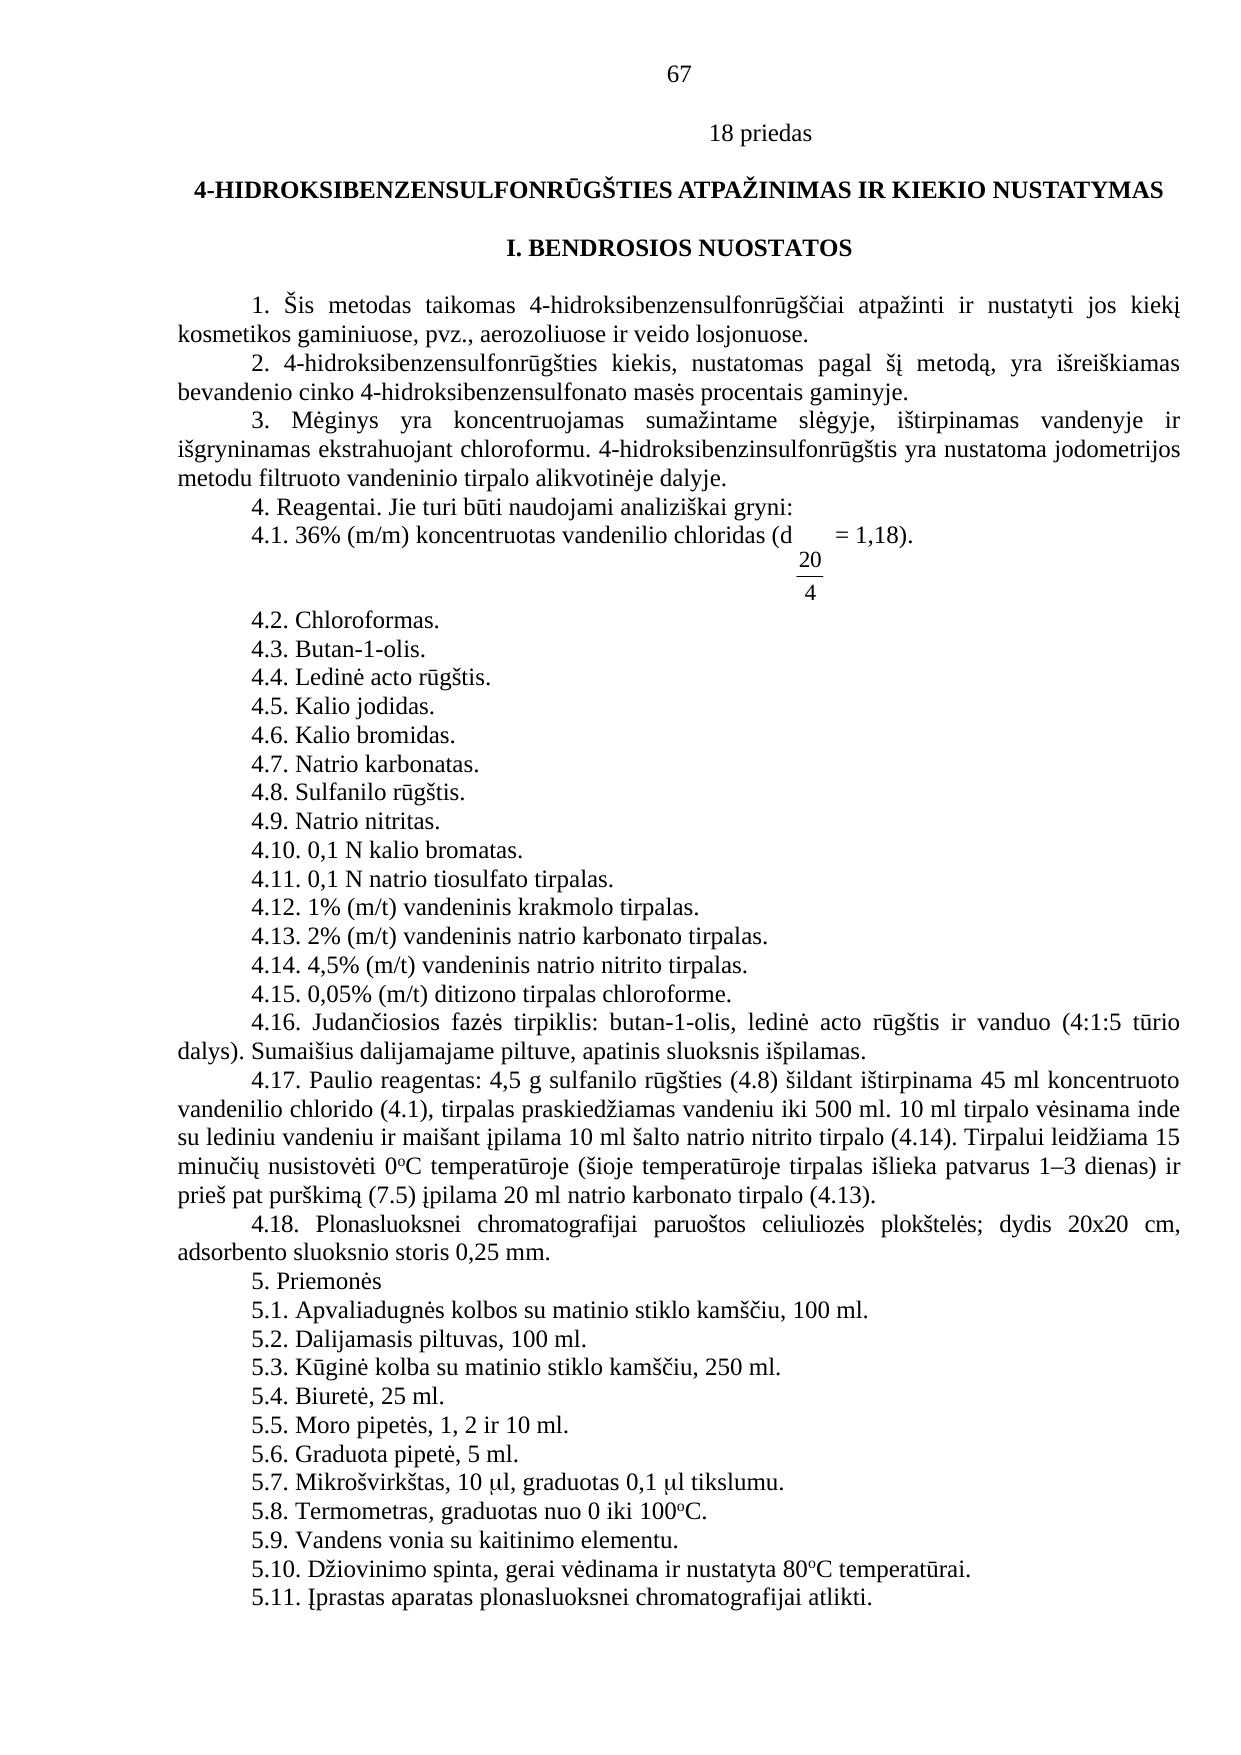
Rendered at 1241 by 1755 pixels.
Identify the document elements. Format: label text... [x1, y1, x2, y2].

text 4.11. 0,1 N natrio tiosulfato tirpalas. [177, 864, 1181, 892]
text 5.4. Biuretė, 25 ml. [177, 1381, 1181, 1410]
text 5.9. Vandens vonia su kaitinimo elementu. [177, 1525, 1181, 1554]
text 5.6. Graduota pipetė, 5 ml. [177, 1439, 1181, 1467]
text 4.17. Paulio reagentas: 4,5 g sulfanilo rūgšties (4.8) šildant ištirpinama 45 ml koncentruoto vandenilio chlorido (4.1), tirpalas praskiedžiamas vandeniu iki 500 ml. 10 ml tirpalo vėsinama inde su lediniu vandeniu ir maišant įpilama 10 ml šalto natrio nitrito tirpalo (4.14). Tirpalui leidžiama 15 minučių nusistovėti 0oC temperatūroje (šioje temperatūroje tirpalas išlieka patvarus 1–3 dienas) ir prieš pat purškimą (7.5) įpilama 20 ml natrio karbonato tirpalo (4.13). [177, 1065, 1181, 1209]
text 18 priedas [177, 118, 1181, 147]
text 4.6. Kalio bromidas. [177, 720, 1181, 749]
text 4.10. 0,1 N kalio bromatas. [177, 835, 1181, 864]
text 1. Šis metodas taikomas 4-hidroksibenzensulfonrūgščiai atpažinti ir nustatyti jos kiekį kosmetikos gaminiuose, pvz., aerozoliuose ir veido losjonuose. [177, 291, 1181, 348]
text 5. Priemonės [177, 1266, 1181, 1295]
text 4.4. Ledinė acto rūgštis. [177, 662, 1181, 691]
text 4.3. Butan-1-olis. [177, 634, 1181, 662]
text 4.15. 0,05% (m/t) ditizono tirpalas chloroforme. [177, 979, 1181, 1007]
text 2. 4-hidroksibenzensulfonrūgšties kiekis, nustatomas pagal šį metodą, yra išreiškiamas bevandenio cinko 4-hidroksibenzensulfonato masės procentais gaminyje. [177, 348, 1181, 406]
text 4.8. Sulfanilo rūgštis. [177, 777, 1181, 806]
text 4.1. 36% (m/m) koncentruotas vandenilio chloridas (d = 1,18). [177, 521, 1181, 605]
text 4.5. Kalio jodidas. [177, 691, 1181, 720]
text 5.2. Dalijamasis piltuvas, 100 ml. [177, 1324, 1181, 1352]
text 5.7. Mikrošvirkštas, 10 l, graduotas 0,1 l tikslumu. [177, 1467, 1181, 1496]
text 4.14. 4,5% (m/t) vandeninis natrio nitrito tirpalas. [177, 950, 1181, 979]
text 5.10. Džiovinimo spinta, gerai vėdinama ir nustatyta 80oC temperatūrai. [177, 1554, 1181, 1582]
text 5.3. Kūginė kolba su matinio stiklo kamščiu, 250 ml. [177, 1352, 1181, 1381]
text 5.11. Įprastas aparatas plonasluoksnei chromatografijai atlikti. [177, 1582, 1181, 1611]
text 4.7. Natrio karbonatas. [177, 749, 1181, 777]
text 5.5. Moro pipetės, 1, 2 ir 10 ml. [177, 1410, 1181, 1439]
text 4.2. Chloroformas. [177, 605, 1181, 634]
text 4.13. 2% (m/t) vandeninis natrio karbonato tirpalas. [177, 921, 1181, 950]
text 3. Mėginys yra koncentruojamas sumažintame slėgyje, ištirpinamas vandenyje ir išgryninamas ekstrahuojant chloroformu. 4-hidroksibenzinsulfonrūgštis yra nustatoma jodometrijos metodu filtruoto vandeninio tirpalo alikvotinėje dalyje. [177, 406, 1181, 492]
text 4.18. Plonasluoksnei chromatografijai paruoštos celiuliozės plokštelės; dydis 20x20 cm, adsorbento sluoksnio storis 0,25 mm. [177, 1209, 1181, 1266]
text I. bendrosios nuostatos [177, 233, 1181, 262]
text 4. Reagentai. Jie turi būti naudojami analiziškai gryni: [177, 492, 1181, 521]
text 5.8. Termometras, graduotas nuo 0 iki 100oC. [177, 1496, 1181, 1525]
text 4.9. Natrio nitritas. [177, 806, 1181, 835]
text 4.16. Judančiosios fazės tirpiklis: butan-1-olis, ledinė acto rūgštis ir vanduo (4:1:5 tūrio dalys). Sumaišius dalijamajame piltuve, apatinis sluoksnis išpilamas. [177, 1007, 1181, 1065]
text 4.12. 1% (m/t) vandeninis krakmolo tirpalas. [177, 892, 1181, 921]
text 5.1. Apvaliadugnės kolbos su matinio stiklo kamščiu, 100 ml. [177, 1295, 1181, 1324]
text 4-HIDROKSIBENZENSULFONRŪGŠTIES ATPAŽINIMAS IR KIEKIO NUSTATYMAS [177, 176, 1181, 204]
